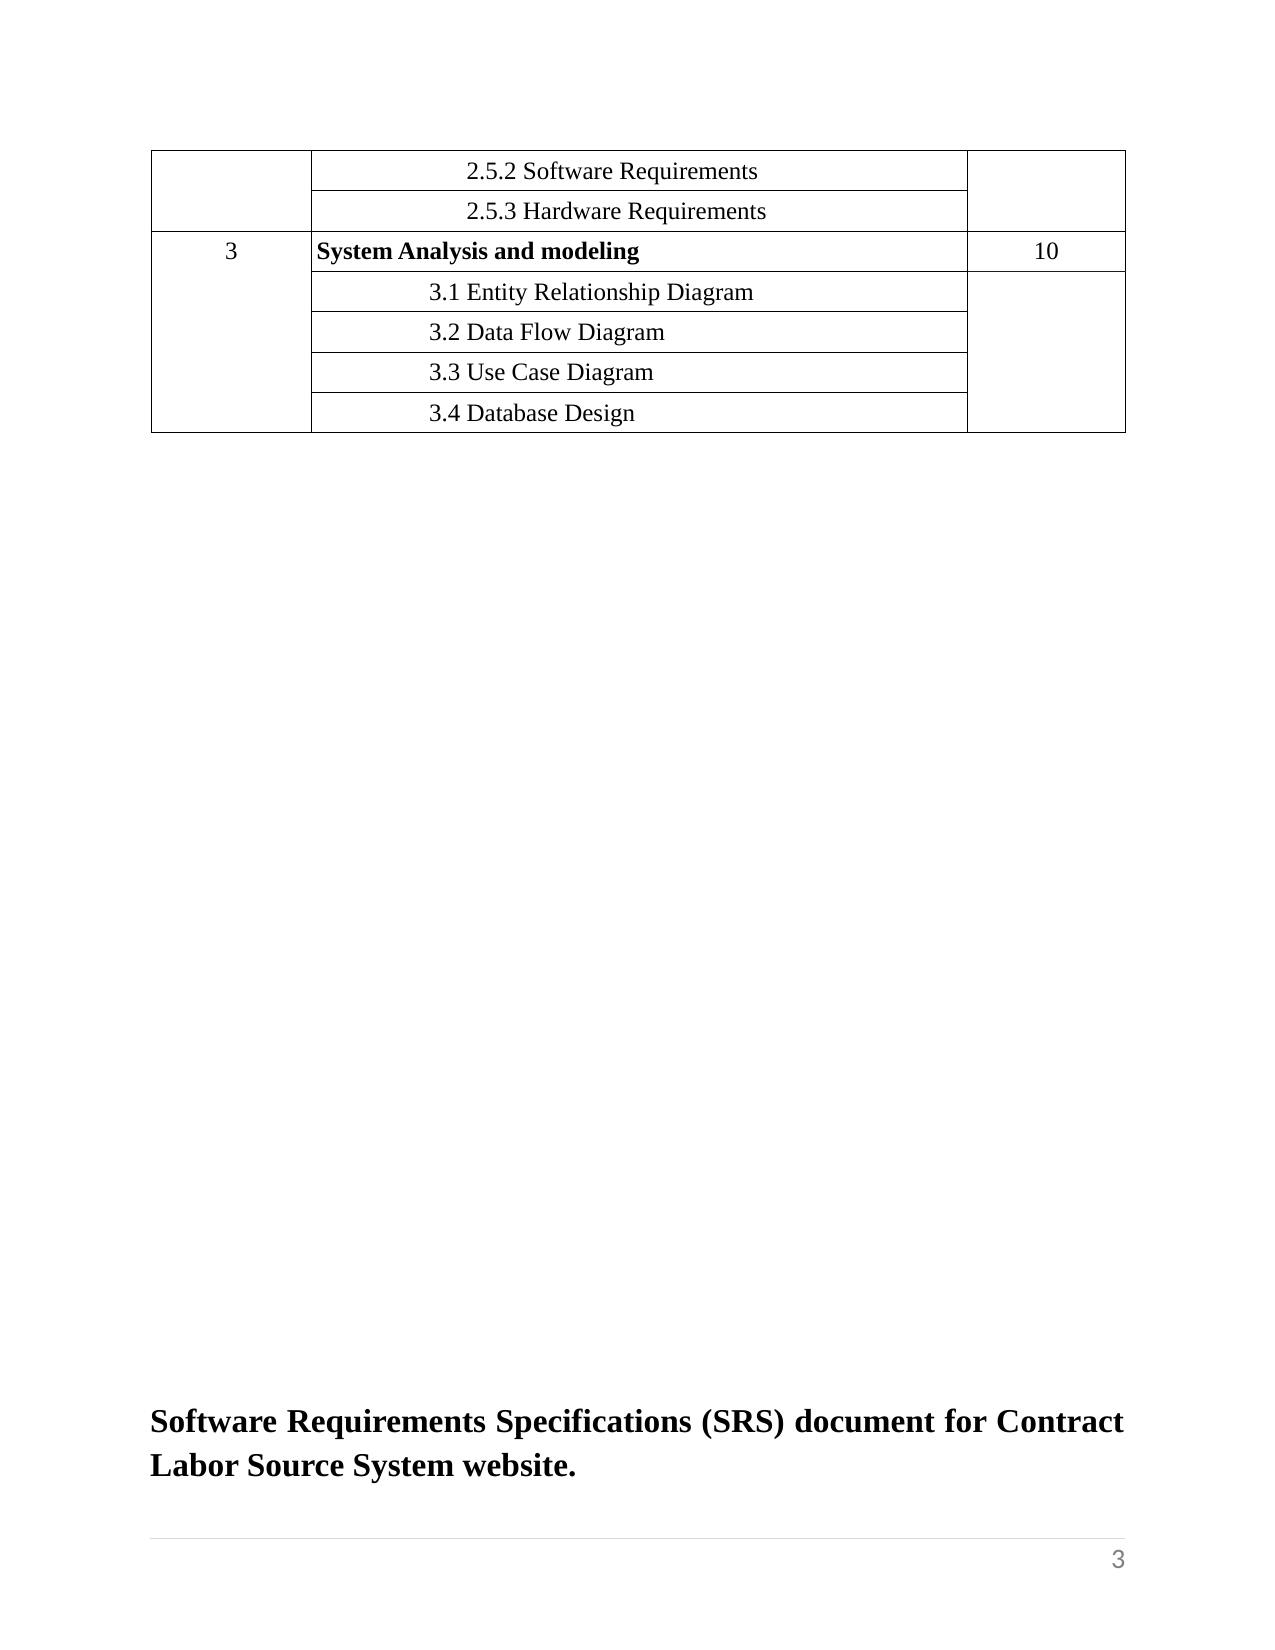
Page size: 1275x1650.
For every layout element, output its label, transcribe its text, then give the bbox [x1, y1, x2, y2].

table_cell 3.1 Entity Relationship Diagram [312, 272, 967, 311]
table_cell 3.4 Database Design [312, 393, 967, 432]
text Software Requirements Specifications (SRS) document for Contract Labor Source System website. [150, 1402, 1125, 1484]
table_cell 3.2 Data Flow Diagram [312, 312, 967, 352]
table_cell 10 [968, 232, 1125, 271]
table_cell 3 [152, 232, 311, 432]
table_cell [968, 272, 1125, 432]
table_cell 2.5.3 Hardware Requirements [312, 191, 967, 231]
table_cell System Analysis and modeling [312, 232, 967, 271]
table_cell [152, 151, 311, 231]
table_cell [968, 151, 1125, 231]
table_cell 2.5.2 Software Requirements [312, 151, 967, 190]
table_cell 3.3 Use Case Diagram [312, 353, 967, 392]
